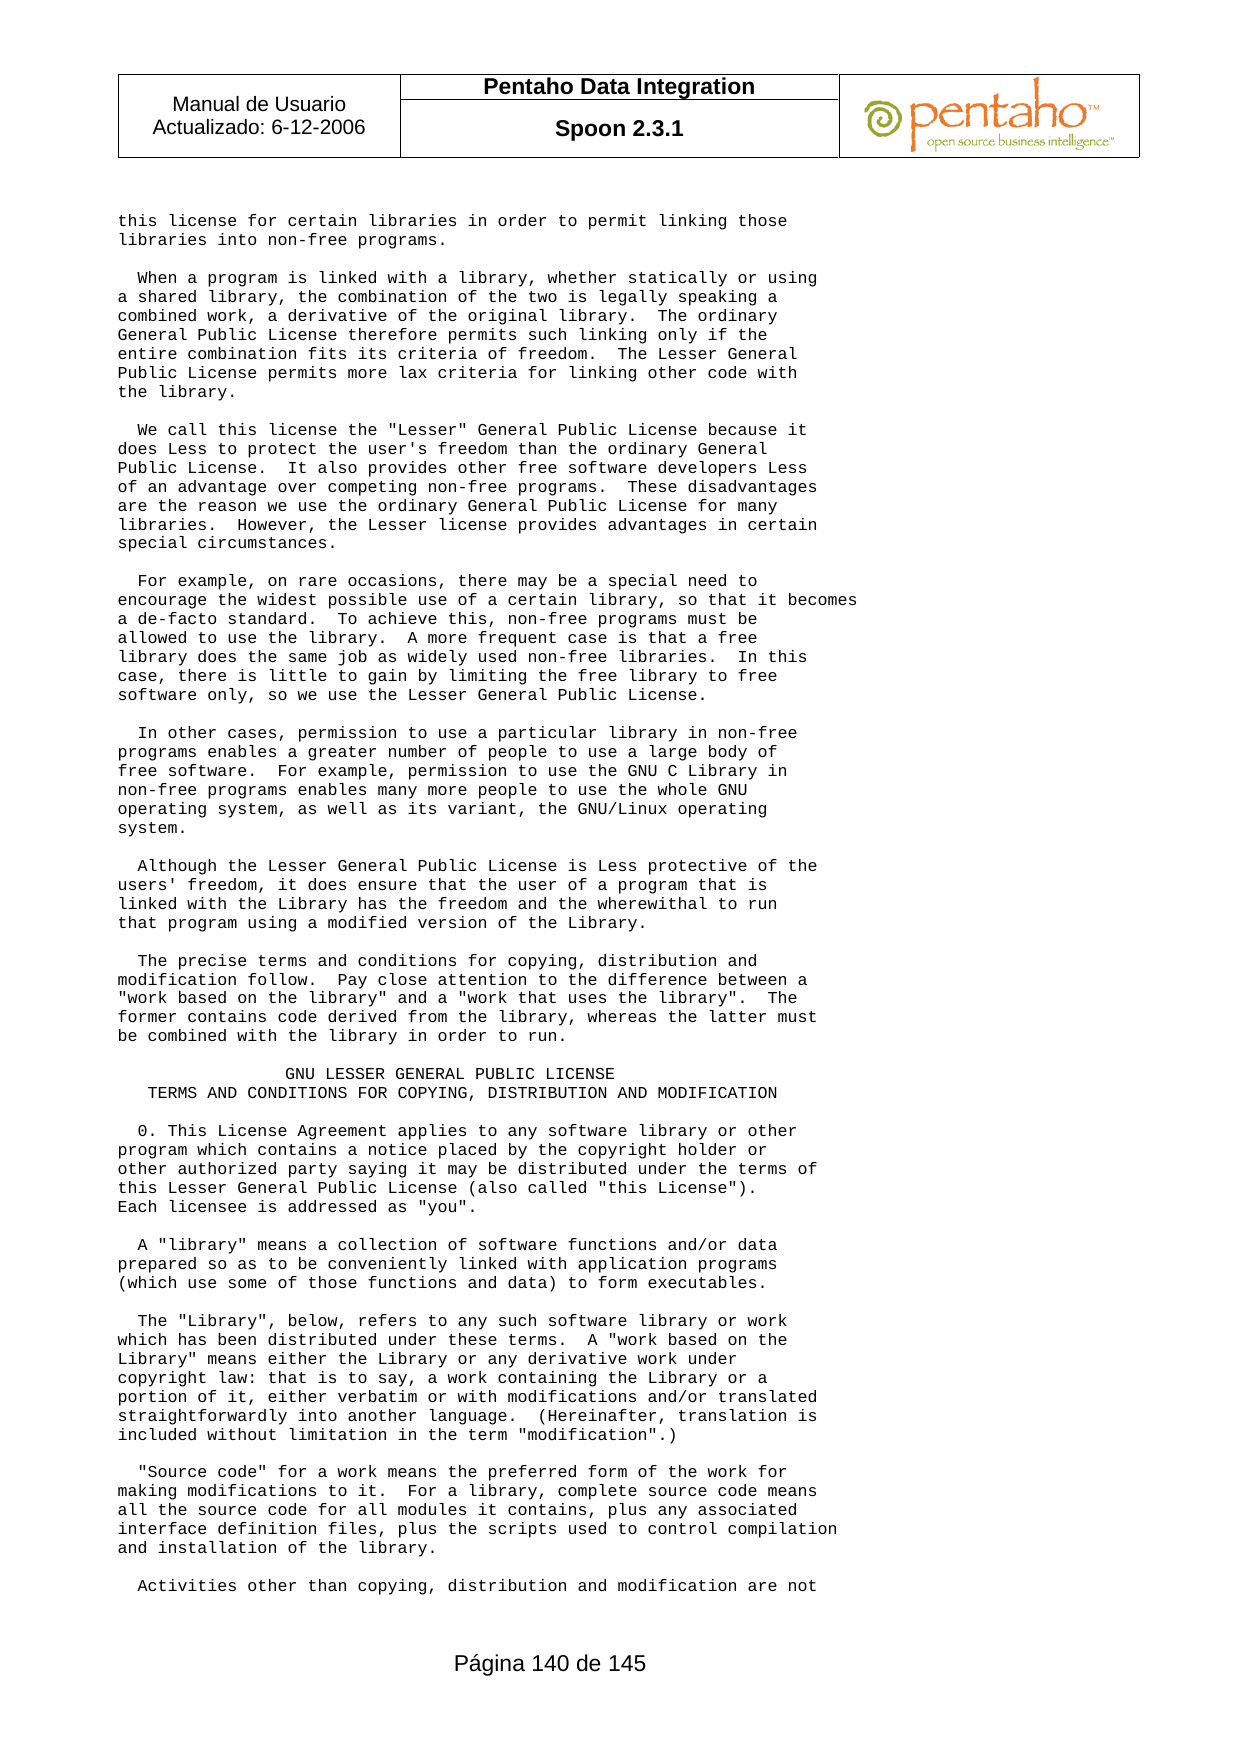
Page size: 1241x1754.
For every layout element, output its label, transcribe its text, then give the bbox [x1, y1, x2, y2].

text this license for certain libraries in order to permit linking those libraries into non-free programs. When a program is linked with a library, whether statically or using a shared library, the combination of the two is legally speaking a combined work, a derivative of the original library. The ordinary General Public License therefore permits such linking only if the entire combination fits its criteria of freedom. The Lesser General Public License permits more lax criteria for linking other code with the library. We call this license the "Lesser" General Public License because it does Less to protect the user's freedom than the ordinary General Public License. It also provides other free software developers Less of an advantage over competing non-free programs. These disadvantages are the reason we use the ordinary General Public License for many libraries. However, the Lesser license provides advantages in certain special circumstances. For example, on rare occasions, there may be a special need to encourage the widest possible use of a certain library, so that it becomes a de-facto standard. To achieve this, non-free programs must be allowed to use the library. A more frequent case is that a free library does the same job as widely used non-free libraries. In this case, there is little to gain by limiting the free library to free software only, so we use the Lesser General Public License. In other cases, permission to use a particular library in non-free programs enables a greater number of people to use a large body of free software. For example, permission to use the GNU C Library in non-free programs enables many more people to use the whole GNU operating system, as well as its variant, the GNU/Linux operating system. Although the Lesser General Public License is Less protective of the users' freedom, it does ensure that the user of a program that is linked with the Library has the freedom and the wherewithal to run that program using a modified version of the Library. The precise terms and conditions for copying, distribution and modification follow. Pay close attention to the difference between a "work based on the library" and a "work that uses the library". The former contains code derived from the library, whereas the latter must be combined with the library in order to run. GNU LESSER GENERAL PUBLIC LICENSE TERMS AND CONDITIONS FOR COPYING, DISTRIBUTION AND MODIFICATION 0. This License Agreement applies to any software library or other program which contains a notice placed by the copyright holder or other authorized party saying it may be distributed under the terms of this Lesser General Public License (also called "this License"). Each licensee is addressed as "you". A "library" means a collection of software functions and/or data prepared so as to be conveniently linked with application programs (which use some of those functions and data) to form executables. The "Library", below, refers to any such software library or work which has been distributed under these terms. A "work based on the Library" means either the Library or any derivative work under copyright law: that is to say, a work containing the Library or a portion of it, either verbatim or with modifications and/or translated straightforwardly into another language. (Hereinafter, translation is included without limitation in the term "modification".) "Source code" for a work means the preferred form of the work for making modifications to it. For a library, complete source code means all the source code for all modules it contains, plus any associated interface definition files, plus the scripts used to control compilation and installation of the library. Activities other than copying, distribution and modification are not [117, 213, 1137, 1597]
